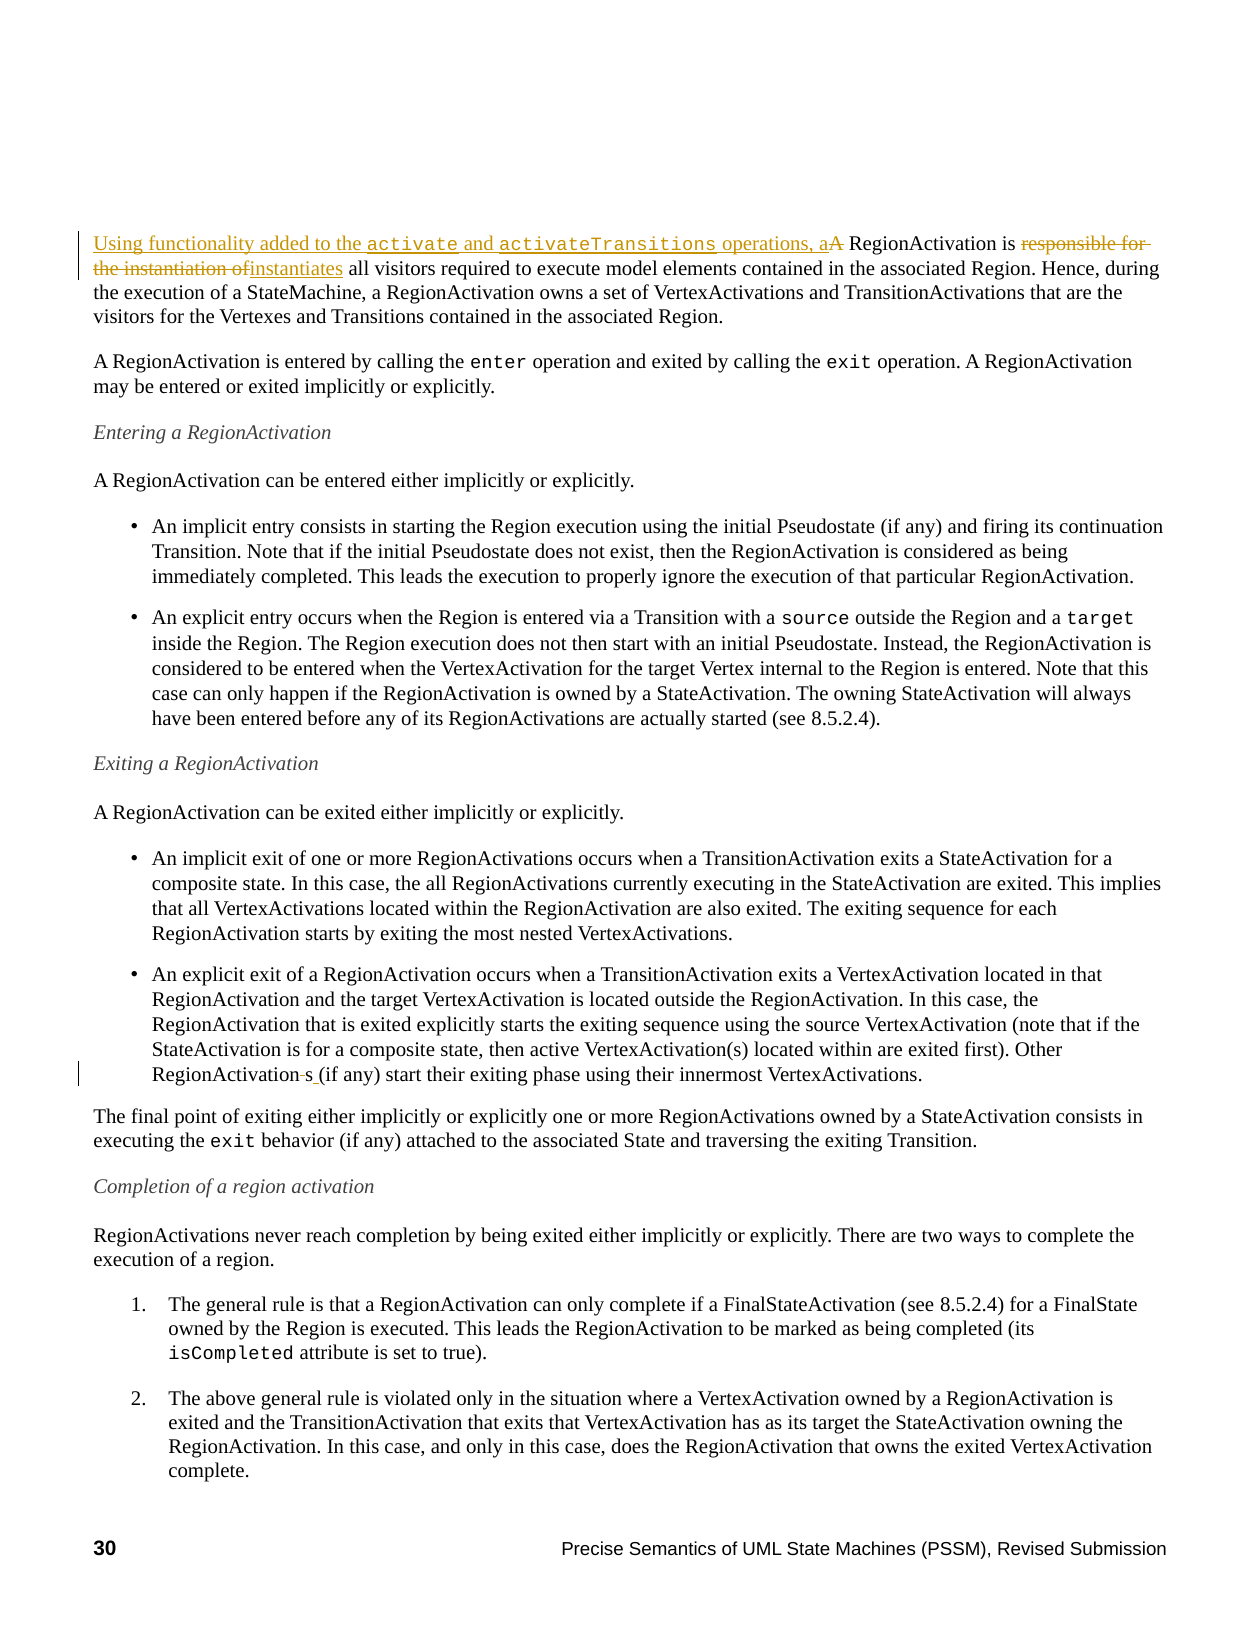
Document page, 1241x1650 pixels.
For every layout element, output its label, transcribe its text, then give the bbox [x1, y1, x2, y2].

subtitle Entering a RegionActivation [93, 419, 1164, 444]
subtitle Exiting a RegionActivation [93, 751, 1164, 775]
list The above general rule is violated only in the situation where a VertexActivation owned by a RegionActivation is exited and the TransitionActivation that exits that VertexActivation has as its target the StateActivation owning the RegionActivation. In this case, and only in this case, does the RegionActivation that owns the exited VertexActivation complete. [131, 1386, 1164, 1482]
list An explicit exit of a RegionActivation occurs when a TransitionActivation exits a VertexActivation located in that RegionActivation and the target VertexActivation is located outside the RegionActivation. In this case, the RegionActivation that is exited explicitly starts the exiting sequence using the source VertexActivation (note that if the StateActivation is for a composite state, then active VertexActivation(s) located within are exited first). Other RegionActivations (if any) start their exiting phase using their innermost VertexActivations. [131, 961, 1164, 1086]
list The general rule is that a RegionActivation can only complete if a FinalStateActivation (see 8.5.2.4) for a FinalState owned by the Region is executed. This leads the RegionActivation to be marked as being completed (its isCompleted attribute is set to true). [131, 1292, 1164, 1365]
list An implicit entry consists in starting the Region execution using the initial Pseudostate (if any) and firing its continuation Transition. Note that if the initial Pseudostate does not exist, then the RegionActivation is considered as being immediately completed. This leads the execution to properly ignore the execution of that particular RegionActivation. [131, 513, 1164, 588]
text A RegionActivation can be exited either implicitly or explicitly. [93, 799, 1164, 824]
text A RegionActivation can be entered either implicitly or explicitly. [93, 468, 1164, 492]
text Using functionality added to the activate and activateTransitions operations, a RegionActivation is instantiates all visitors required to execute model elements contained in the associated Region. Hence, during the execution of a StateMachine, a RegionActivation owns a set of VertexActivations and TransitionActivations that are the visitors for the Vertexes and Transitions contained in the associated Region. [93, 231, 1164, 328]
text The final point of exiting either implicitly or explicitly one or more RegionActivations owned by a StateActivation consists in executing the exit behavior (if any) attached to the associated State and traversing the exiting Transition. [93, 1103, 1164, 1153]
text RegionActivations never reach completion by being exited either implicitly or explicitly. There are two ways to complete the execution of a region. [93, 1223, 1164, 1271]
list An implicit exit of one or more RegionActivations occurs when a TransitionActivation exits a StateActivation for a composite state. In this case, the all RegionActivations currently executing in the StateActivation are exited. This implies that all VertexActivations located within the RegionActivation are also exited. The exiting sequence for each RegionActivation starts by exiting the most nested VertexActivations. [131, 845, 1164, 945]
list An explicit entry occurs when the Region is entered via a Transition with a source outside the Region and a target inside the Region. The Region execution does not then start with an initial Pseudostate. Instead, the RegionActivation is considered to be entered when the VertexActivation for the target Vertex internal to the Region is entered. Note that this case can only happen if the RegionActivation is owned by a StateActivation. The owning StateActivation will always have been entered before any of its RegionActivations are actually started (see 8.5.2.4). [131, 605, 1164, 730]
subtitle Completion of a region activation [93, 1174, 1164, 1198]
text A RegionActivation is entered by calling the enter operation and exited by calling the exit operation. A RegionActivation may be entered or exited implicitly or explicitly. [93, 349, 1164, 398]
